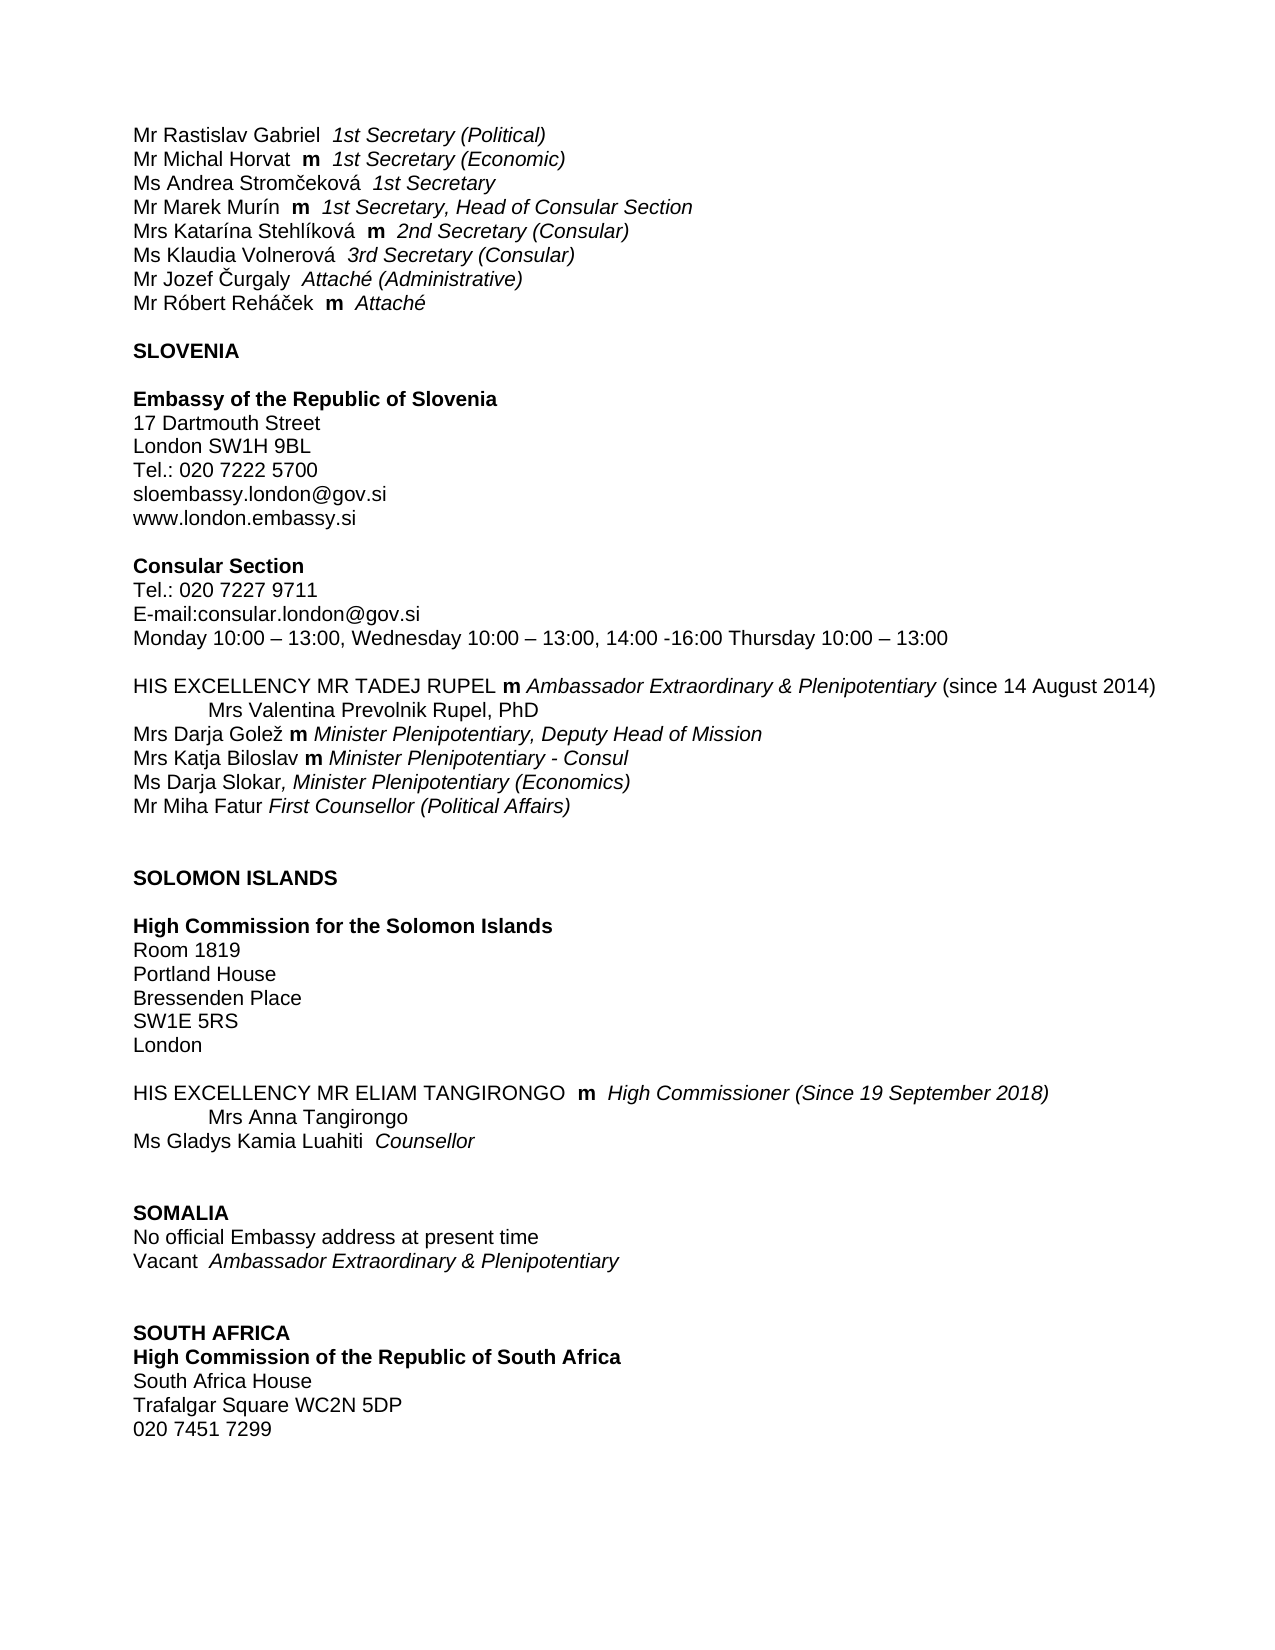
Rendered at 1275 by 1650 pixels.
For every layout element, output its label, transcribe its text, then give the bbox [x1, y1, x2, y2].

text sloembassy.london@gov.si [133, 482, 1181, 506]
text South Africa House [133, 1369, 1181, 1393]
text SW1E 5RS [133, 1009, 1181, 1033]
text Mrs Katarína Stehlíková m 2nd Secretary (Consular) [133, 219, 1181, 243]
text www.london.embassy.si [133, 506, 1181, 530]
text Mr Miha Fatur First Counsellor (Political Affairs) [133, 794, 1181, 818]
text Mrs Katja Biloslav m Minister Plenipotentiary - Consul [133, 746, 1181, 770]
text Ms Darja Slokar, Minister Plenipotentiary (Economics) [133, 770, 1181, 794]
text SOLOMON ISLANDS [133, 866, 1181, 889]
text Portland House [133, 961, 1181, 985]
text High Commission of the Republic of South Africa [133, 1345, 1181, 1369]
text Mr Róbert Reháček m Attaché [133, 291, 1181, 314]
text Bressenden Place [133, 985, 1181, 1009]
text Room 1819 [133, 937, 1181, 961]
text Trafalgar Square WC2N 5DP [133, 1393, 1181, 1417]
text Embassy of the Republic of Slovenia [133, 386, 1181, 410]
text Tel.: 020 7227 9711 [133, 578, 1181, 602]
text HIS EXCELLENCY MR ELIAM TANGIRONGO m High Commissioner (Since 19 September 2018) [133, 1081, 1181, 1105]
text SOUTH AFRICA [133, 1321, 1181, 1345]
text Mrs Darja Golež m Minister Plenipotentiary, Deputy Head of Mission [133, 722, 1181, 746]
text Monday 10:00 – 13:00, Wednesday 10:00 – 13:00, 14:00 -16:00 Thursday 10:00 – 13:00 [133, 626, 1181, 650]
text Tel.: 020 7222 5700 [133, 458, 1181, 482]
text Mr Michal Horvat m 1st Secretary (Economic) [133, 147, 1181, 171]
text Ms Klaudia Volnerová 3rd Secretary (Consular) [133, 243, 1181, 267]
text Mrs Anna Tangirongo [133, 1105, 1181, 1129]
text Mrs Valentina Prevolnik Rupel, PhD [133, 698, 1181, 722]
text E-mail:consular.london@gov.si [133, 602, 1181, 626]
text SOMALIA [133, 1201, 1181, 1225]
text Vacant Ambassador Extraordinary & Plenipotentiary [133, 1249, 1181, 1273]
text Mr Marek Murín m 1st Secretary, Head of Consular Section [133, 195, 1181, 219]
text HIS EXCELLENCY MR TADEJ RUPEL m Ambassador Extraordinary & Plenipotentiary (since 14 August 2014) [133, 674, 1181, 698]
text Ms Gladys Kamia Luahiti Counsellor [133, 1129, 1181, 1153]
text London SW1H 9BL [133, 434, 1181, 458]
text Mr Rastislav Gabriel 1st Secretary (Political) [133, 123, 1181, 147]
text High Commission for the Solomon Islands [133, 913, 1181, 937]
text No official Embassy address at present time [133, 1225, 1181, 1249]
text 17 Dartmouth Street [133, 410, 1181, 434]
subtitle SLOVENIA [133, 338, 1181, 362]
text Consular Section [133, 554, 1181, 578]
text Mr Jozef Čurgaly Attaché (Administrative) [133, 267, 1181, 291]
text Ms Andrea Stromčeková 1st Secretary [133, 171, 1181, 195]
text London [133, 1033, 1181, 1057]
text 020 7451 7299 [133, 1417, 1181, 1441]
